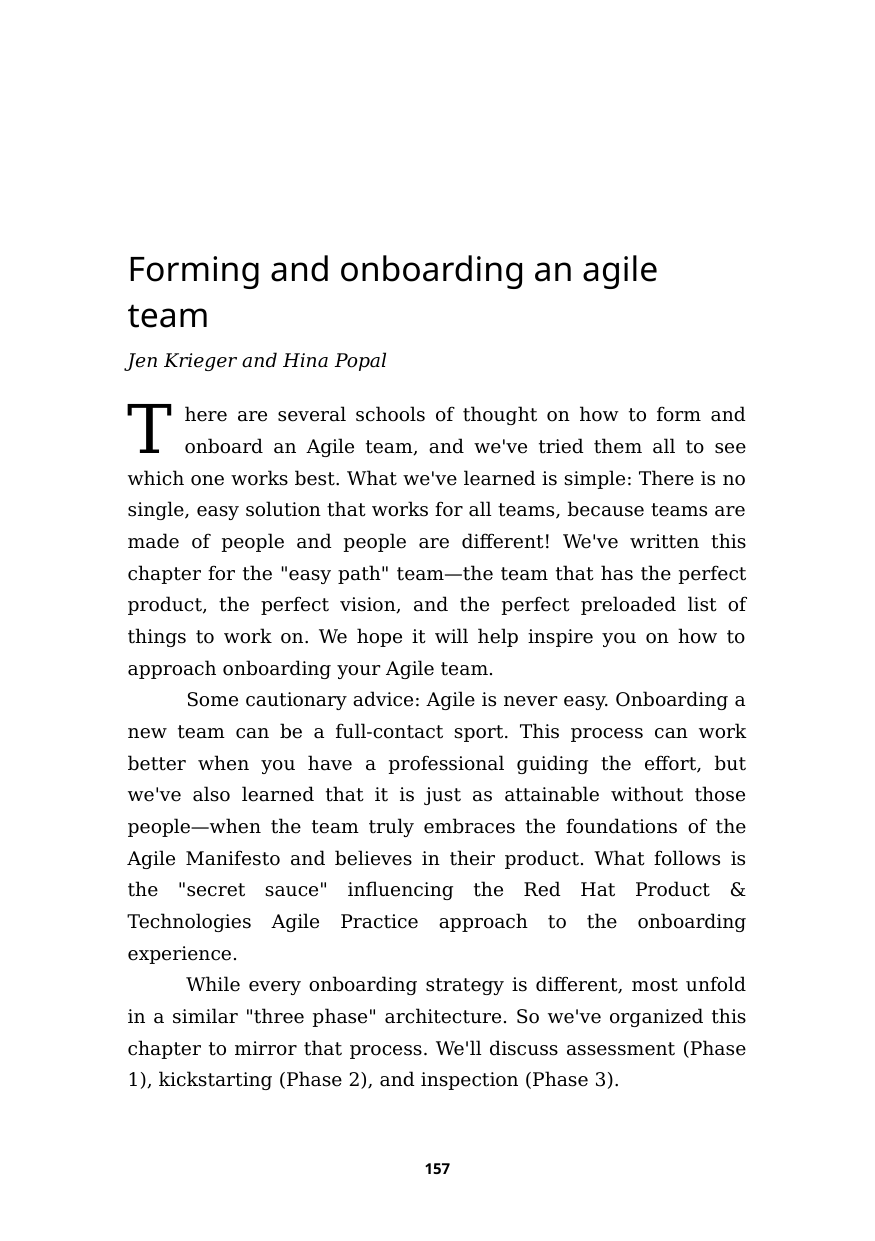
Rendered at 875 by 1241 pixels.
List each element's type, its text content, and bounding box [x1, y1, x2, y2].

text There are several schools of thought on how to form and onboard an Agile team, and we've tried them all to see which one works best. What we've learned is simple: There is no single, easy solution that works for all teams, because teams are made of people and people are different! We've written this chapter for the "easy path" team—the team that has the perfect product, the perfect vision, and the perfect preloaded list of things to work on. We hope it will help inspire you on how to approach onboarding your Agile team. [127, 404, 747, 679]
text Some cautionary advice: Agile is never easy. Onboarding a new team can be a full-contact sport. This process can work better when you have a professional guiding the effort, but we've also learned that it is just as attainable without those people—when the team truly embraces the foundations of the Agile Manifesto and believes in their product. What follows is the "secret sauce" influencing the Red Hat Product & Technologies Agile Practice approach to the onboarding experience. [127, 689, 747, 964]
text While every onboarding strategy is different, most unfold in a similar "three phase" architecture. So we've organized this chapter to mirror that process. We'll discuss assessment (Phase 1), kickstarting (Phase 2), and inspection (Phase 3). [127, 974, 747, 1091]
subtitle Forming and onboarding an agile team [127, 246, 747, 338]
text Jen Krieger and Hina Popal [127, 350, 747, 372]
